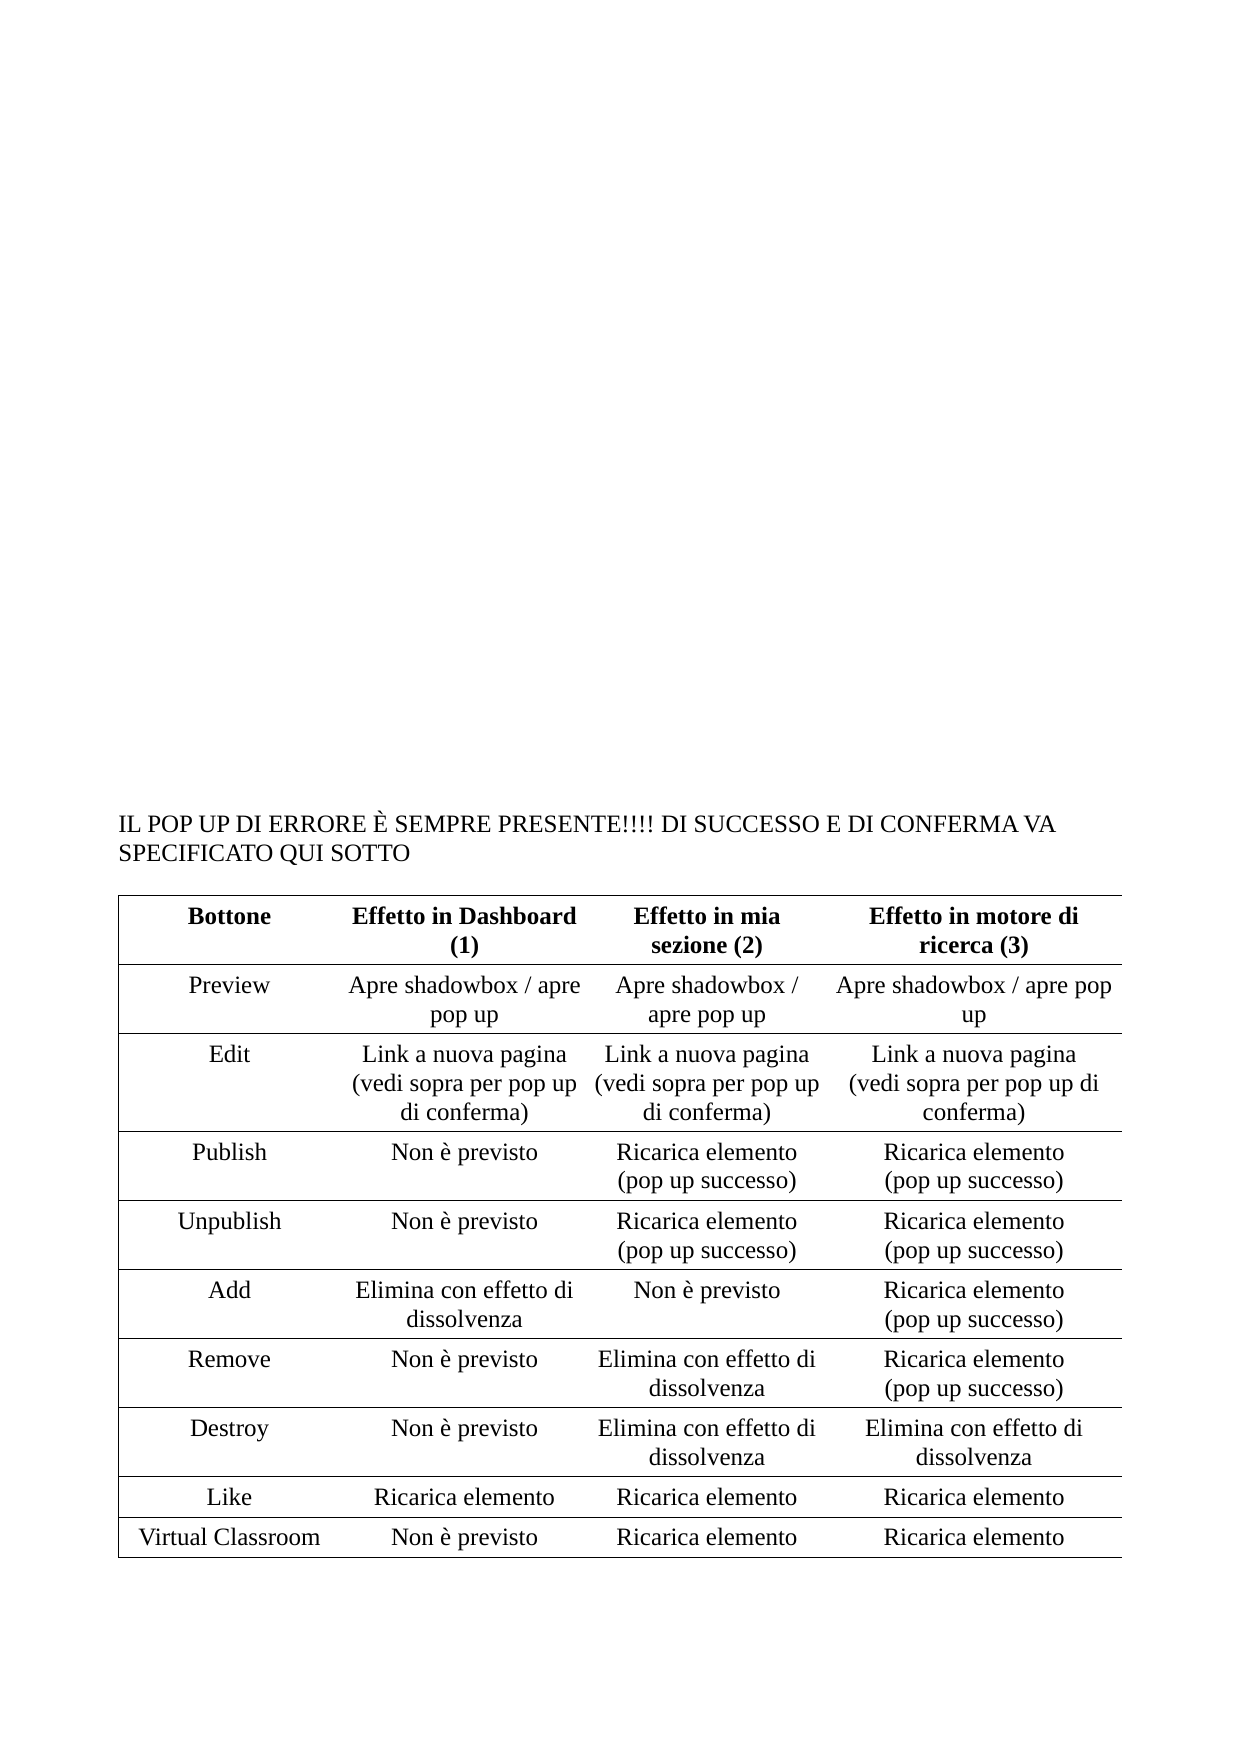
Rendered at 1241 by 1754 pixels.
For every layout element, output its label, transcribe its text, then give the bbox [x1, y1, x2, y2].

table_cell Remove [119, 1339, 341, 1407]
table_header Effetto in motore di ricerca (3) [826, 896, 1122, 964]
table_cell Apre shadowbox / apre pop up [826, 965, 1122, 1033]
table_cell Ricarica elemento [588, 1518, 826, 1557]
table_cell Apre shadowbox / apre pop up [341, 965, 588, 1033]
table_cell Elimina con effetto di dissolvenza [588, 1339, 826, 1407]
table_cell Elimina con effetto di dissolvenza [588, 1408, 826, 1476]
table_cell Destroy [119, 1408, 341, 1476]
table_cell Ricarica elemento [588, 1477, 826, 1517]
table_cell Link a nuova pagina (vedi sopra per pop up di conferma) [341, 1034, 588, 1131]
table_cell Like [119, 1477, 341, 1517]
table_cell Apre shadowbox / apre pop up [588, 965, 826, 1033]
table_cell Ricarica elemento (pop up successo) [826, 1201, 1122, 1269]
table_header Effetto in Dashboard (1) [341, 896, 588, 964]
table_cell Add [119, 1270, 341, 1338]
table_cell Non è previsto [341, 1132, 588, 1200]
table_cell Non è previsto [341, 1339, 588, 1407]
table_cell Elimina con effetto di dissolvenza [826, 1408, 1122, 1476]
table_header Bottone [119, 896, 341, 964]
table_cell Elimina con effetto di dissolvenza [341, 1270, 588, 1338]
table_cell Ricarica elemento [826, 1477, 1122, 1517]
table_cell Ricarica elemento (pop up successo) [826, 1270, 1122, 1338]
table_cell Publish [119, 1132, 341, 1200]
text IL POP UP DI ERRORE È SEMPRE PRESENTE!!!! DI SUCCESSO E DI CONFERMA VA SPECIFICATO QUI SOTTO [118, 809, 1122, 866]
table_cell Unpublish [119, 1201, 341, 1269]
table_cell Non è previsto [588, 1270, 826, 1338]
table_cell Virtual Classroom [119, 1518, 341, 1557]
table_cell Preview [119, 965, 341, 1033]
table_cell Non è previsto [341, 1408, 588, 1476]
table_cell Ricarica elemento (pop up successo) [826, 1132, 1122, 1200]
table_cell Ricarica elemento [826, 1518, 1122, 1557]
table_cell Ricarica elemento (pop up successo) [588, 1201, 826, 1269]
table_cell Link a nuova pagina (vedi sopra per pop up di conferma) [826, 1034, 1122, 1131]
table_cell Link a nuova pagina (vedi sopra per pop up di conferma) [588, 1034, 826, 1131]
table_cell Ricarica elemento (pop up successo) [826, 1339, 1122, 1407]
table_cell Edit [119, 1034, 341, 1131]
table_cell Ricarica elemento (pop up successo) [588, 1132, 826, 1200]
table_cell Non è previsto [341, 1201, 588, 1269]
table_header Effetto in mia sezione (2) [588, 896, 826, 964]
table_cell Ricarica elemento [341, 1477, 588, 1517]
table_cell Non è previsto [341, 1518, 588, 1557]
